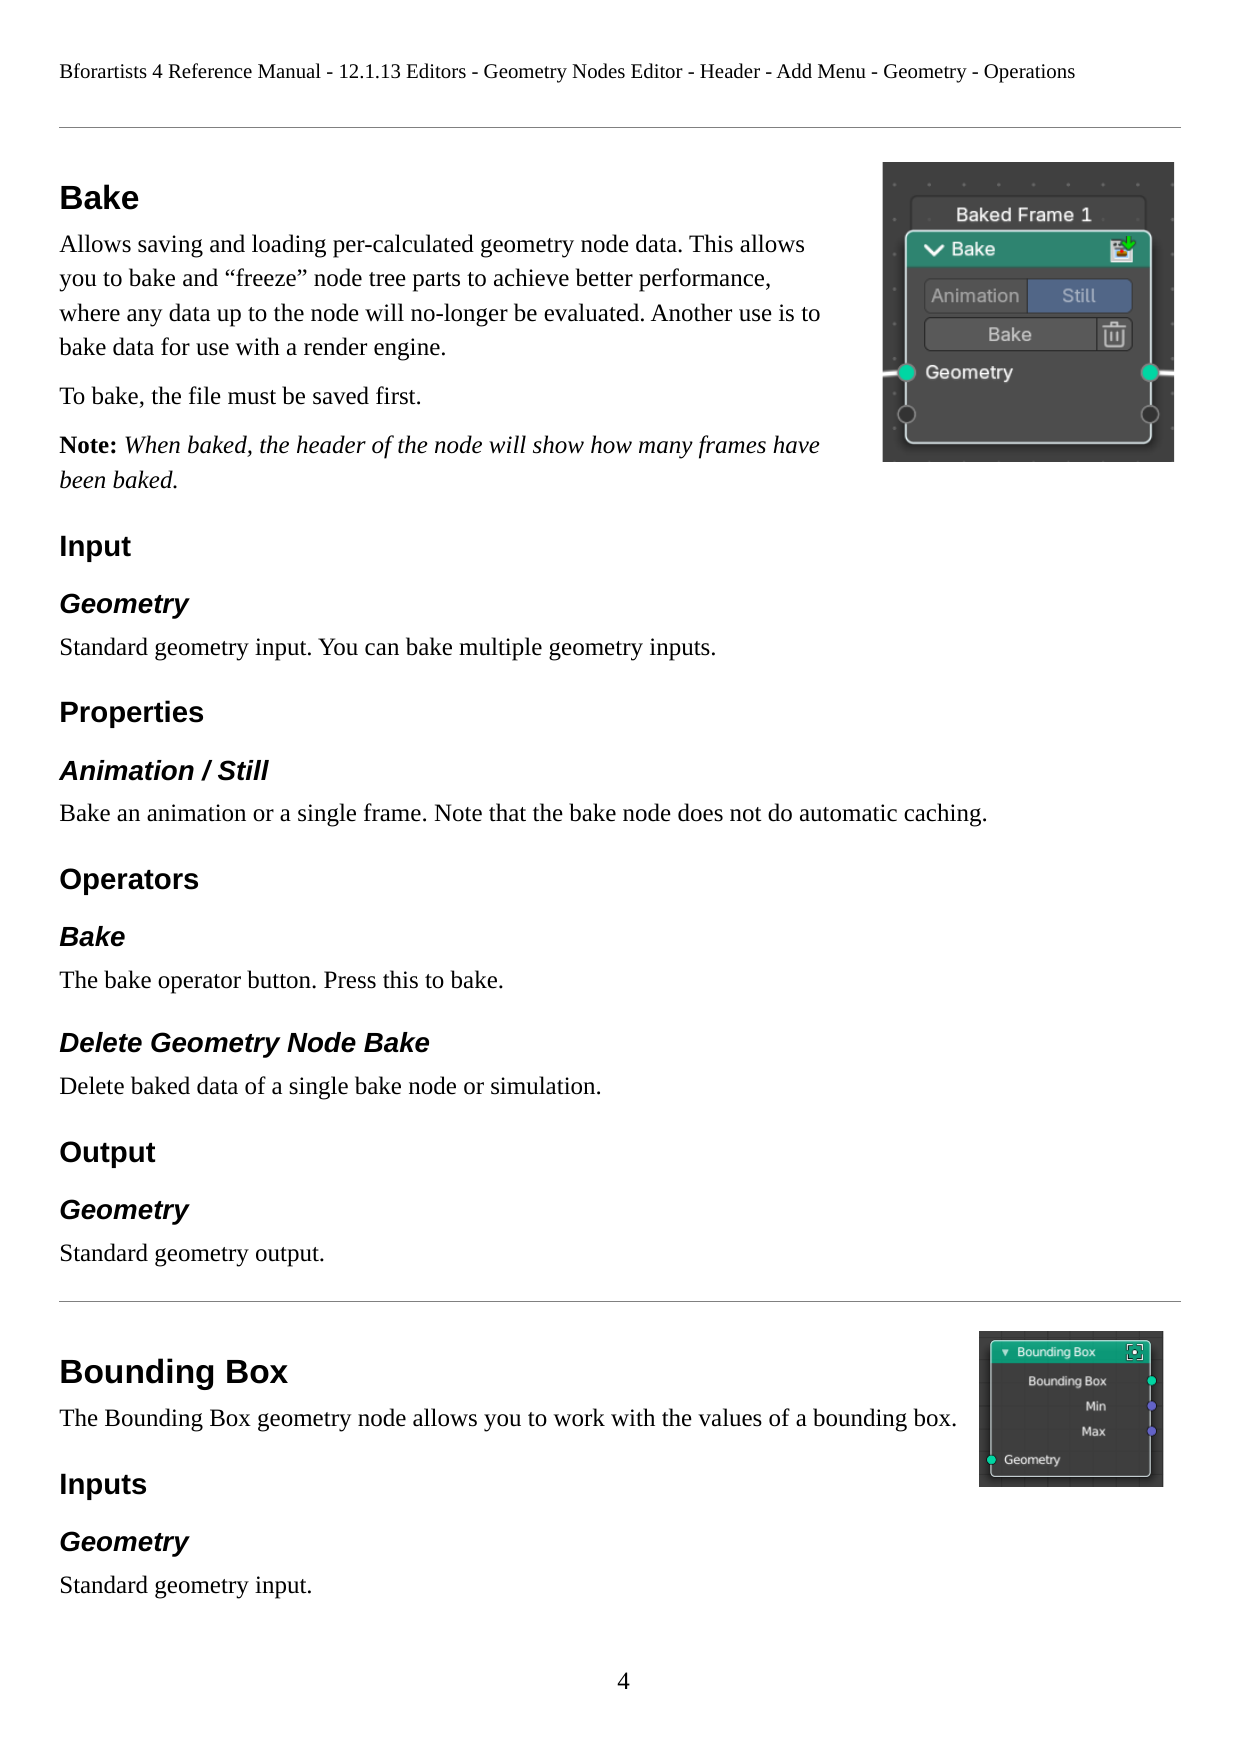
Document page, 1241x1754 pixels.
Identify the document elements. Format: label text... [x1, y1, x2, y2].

text To bake, the file must be saved first. [59, 381, 882, 410]
subtitle Delete Geometry Node Bake [59, 1027, 1181, 1058]
subtitle [1175, 178, 1181, 216]
subtitle Bake [59, 178, 882, 216]
subtitle Animation / Still [59, 754, 1181, 786]
text Note: When baked, the header of the node will show how many frames have been baked. [59, 430, 1181, 493]
text Delete baked data of a single bake node or simulation. [59, 1071, 1181, 1100]
subtitle Geometry [59, 587, 1181, 619]
picture [979, 1331, 1164, 1487]
subtitle Bake [59, 921, 1181, 953]
text Standard geometry output. [59, 1238, 1181, 1267]
picture [882, 162, 1175, 462]
subtitle Bounding Box [59, 1352, 979, 1391]
text The bake operator button. Press this to bake. [59, 965, 1181, 994]
subtitle Input [59, 528, 1181, 562]
text Bake an animation or a single frame. Note that the bake node does not do automatic caching. [59, 798, 1181, 827]
text Allows saving and loading per-calculated geometry node data. This allows you to bake and “freeze” node tree parts to achieve better performance, where any data up to the node will no-longer be evaluated. Another use is to bake data for use with a render engine. [59, 229, 882, 361]
subtitle Properties [59, 695, 1181, 729]
subtitle Operators [59, 862, 1181, 896]
subtitle Geometry [59, 1525, 1181, 1557]
subtitle Output [59, 1135, 1181, 1168]
subtitle Inputs [59, 1467, 1181, 1500]
subtitle [1164, 1352, 1181, 1391]
text Standard geometry input. You can bake multiple geometry inputs. [59, 632, 1181, 660]
text The Bounding Box geometry node allows you to work with the values of a bounding box. [59, 1403, 979, 1432]
subtitle Geometry [59, 1193, 1181, 1225]
text Standard geometry input. [59, 1570, 1181, 1598]
